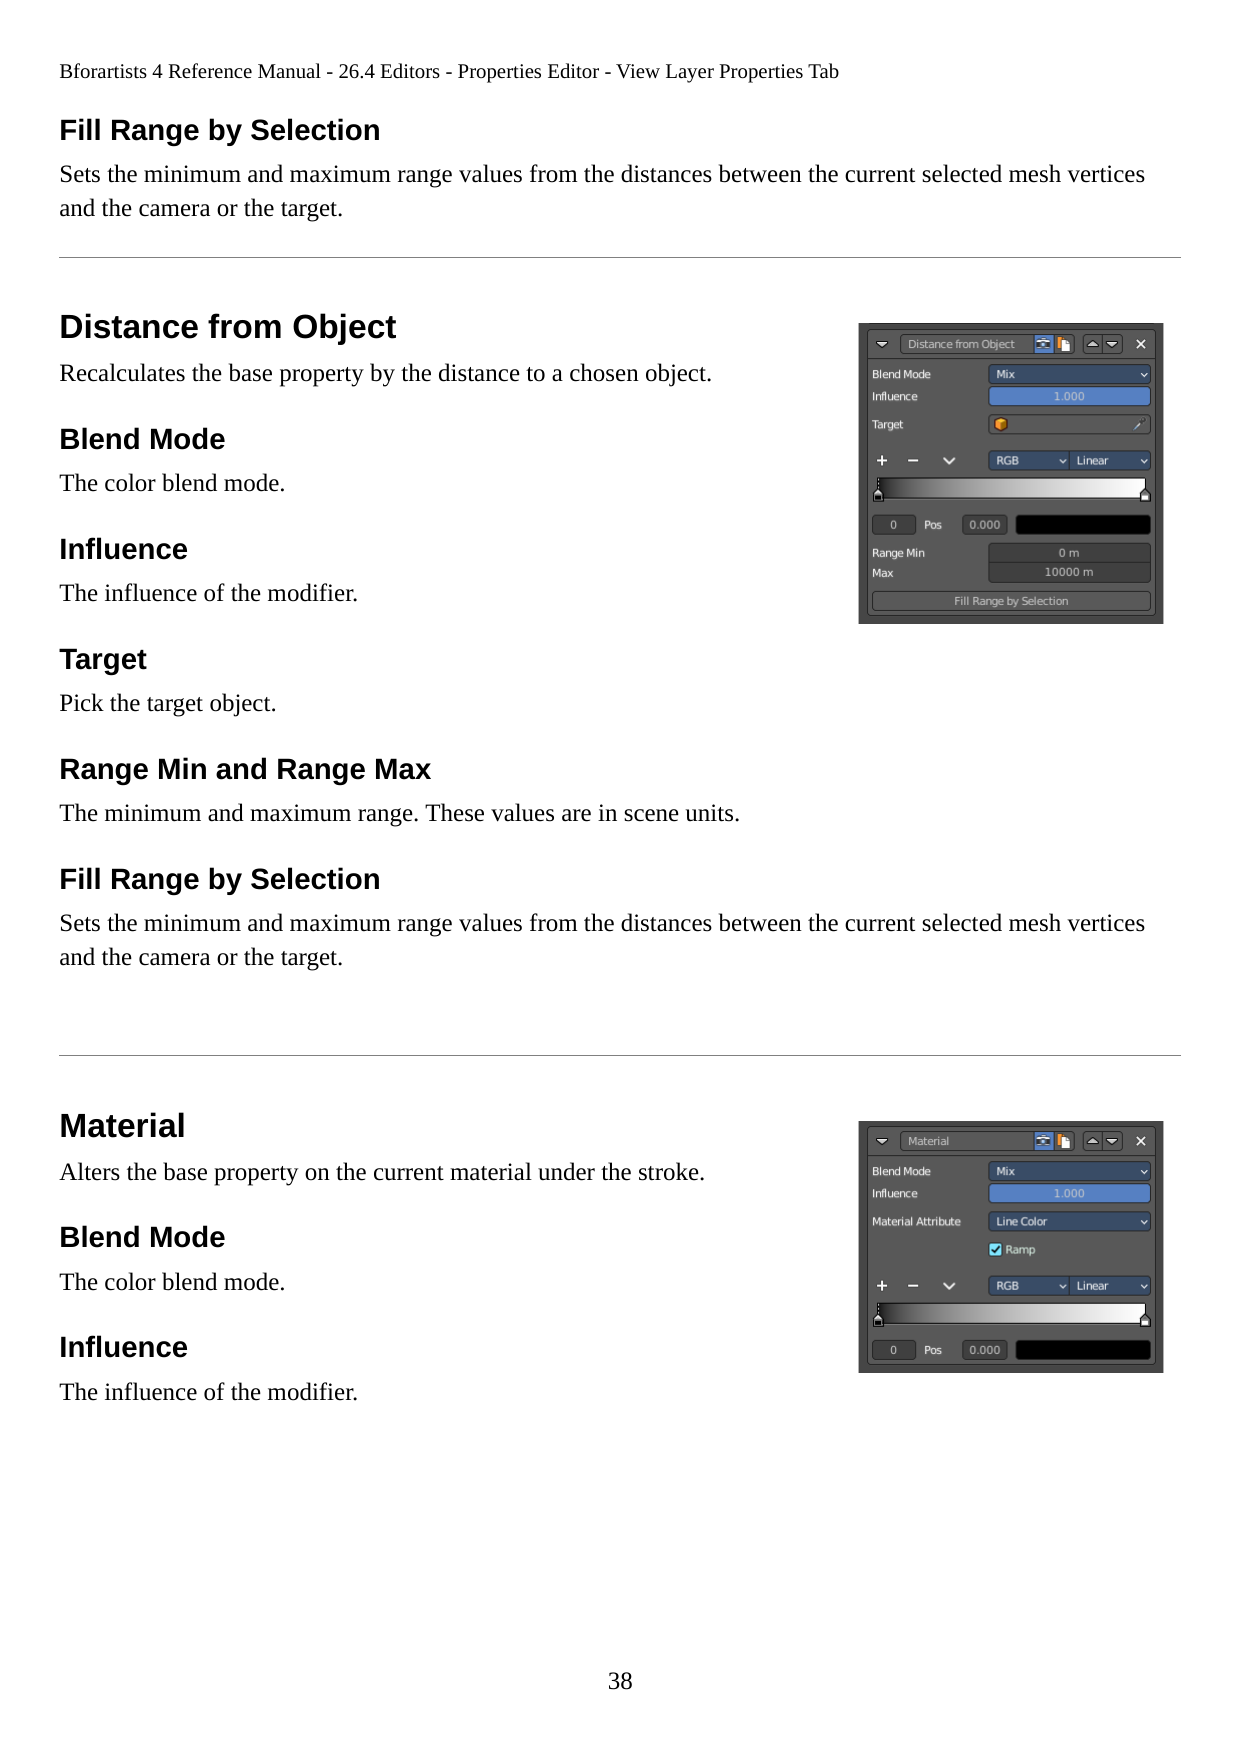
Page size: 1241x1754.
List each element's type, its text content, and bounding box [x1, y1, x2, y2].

subtitle [1164, 1330, 1181, 1364]
subtitle Target [59, 642, 1181, 676]
text The color blend mode. [59, 1267, 858, 1295]
text The color blend mode. [59, 468, 858, 497]
text Sets the minimum and maximum range values from the distances between the current selected mesh vertices and the camera or the target. [59, 159, 1181, 222]
text Recalculates the base property by the distance to a chosen object. [59, 358, 858, 387]
text The minimum and maximum range. These values are in scene units. [59, 798, 1181, 827]
subtitle [1164, 422, 1181, 456]
text Alters the base property on the current material under the stroke. [59, 1157, 858, 1186]
subtitle Influence [59, 1330, 858, 1364]
subtitle [1164, 1220, 1181, 1254]
subtitle Distance from Object [59, 307, 1181, 346]
picture [858, 1121, 1164, 1373]
subtitle Range Min and Range Max [59, 752, 1181, 786]
subtitle Blend Mode [59, 1220, 858, 1254]
text [1164, 468, 1181, 497]
picture [858, 323, 1164, 624]
text Pick the target object. [59, 688, 1181, 717]
text The influence of the modifier. [59, 578, 858, 607]
subtitle Fill Range by Selection [59, 862, 1181, 896]
text The influence of the modifier. [59, 1377, 1181, 1405]
text Sets the minimum and maximum range values from the distances between the current selected mesh vertices and the camera or the target. [59, 908, 1181, 971]
subtitle Blend Mode [59, 422, 858, 456]
subtitle [1164, 532, 1181, 566]
text [1164, 1267, 1181, 1295]
subtitle Influence [59, 532, 858, 566]
subtitle Material [59, 1106, 1181, 1144]
subtitle Fill Range by Selection [59, 113, 1181, 146]
